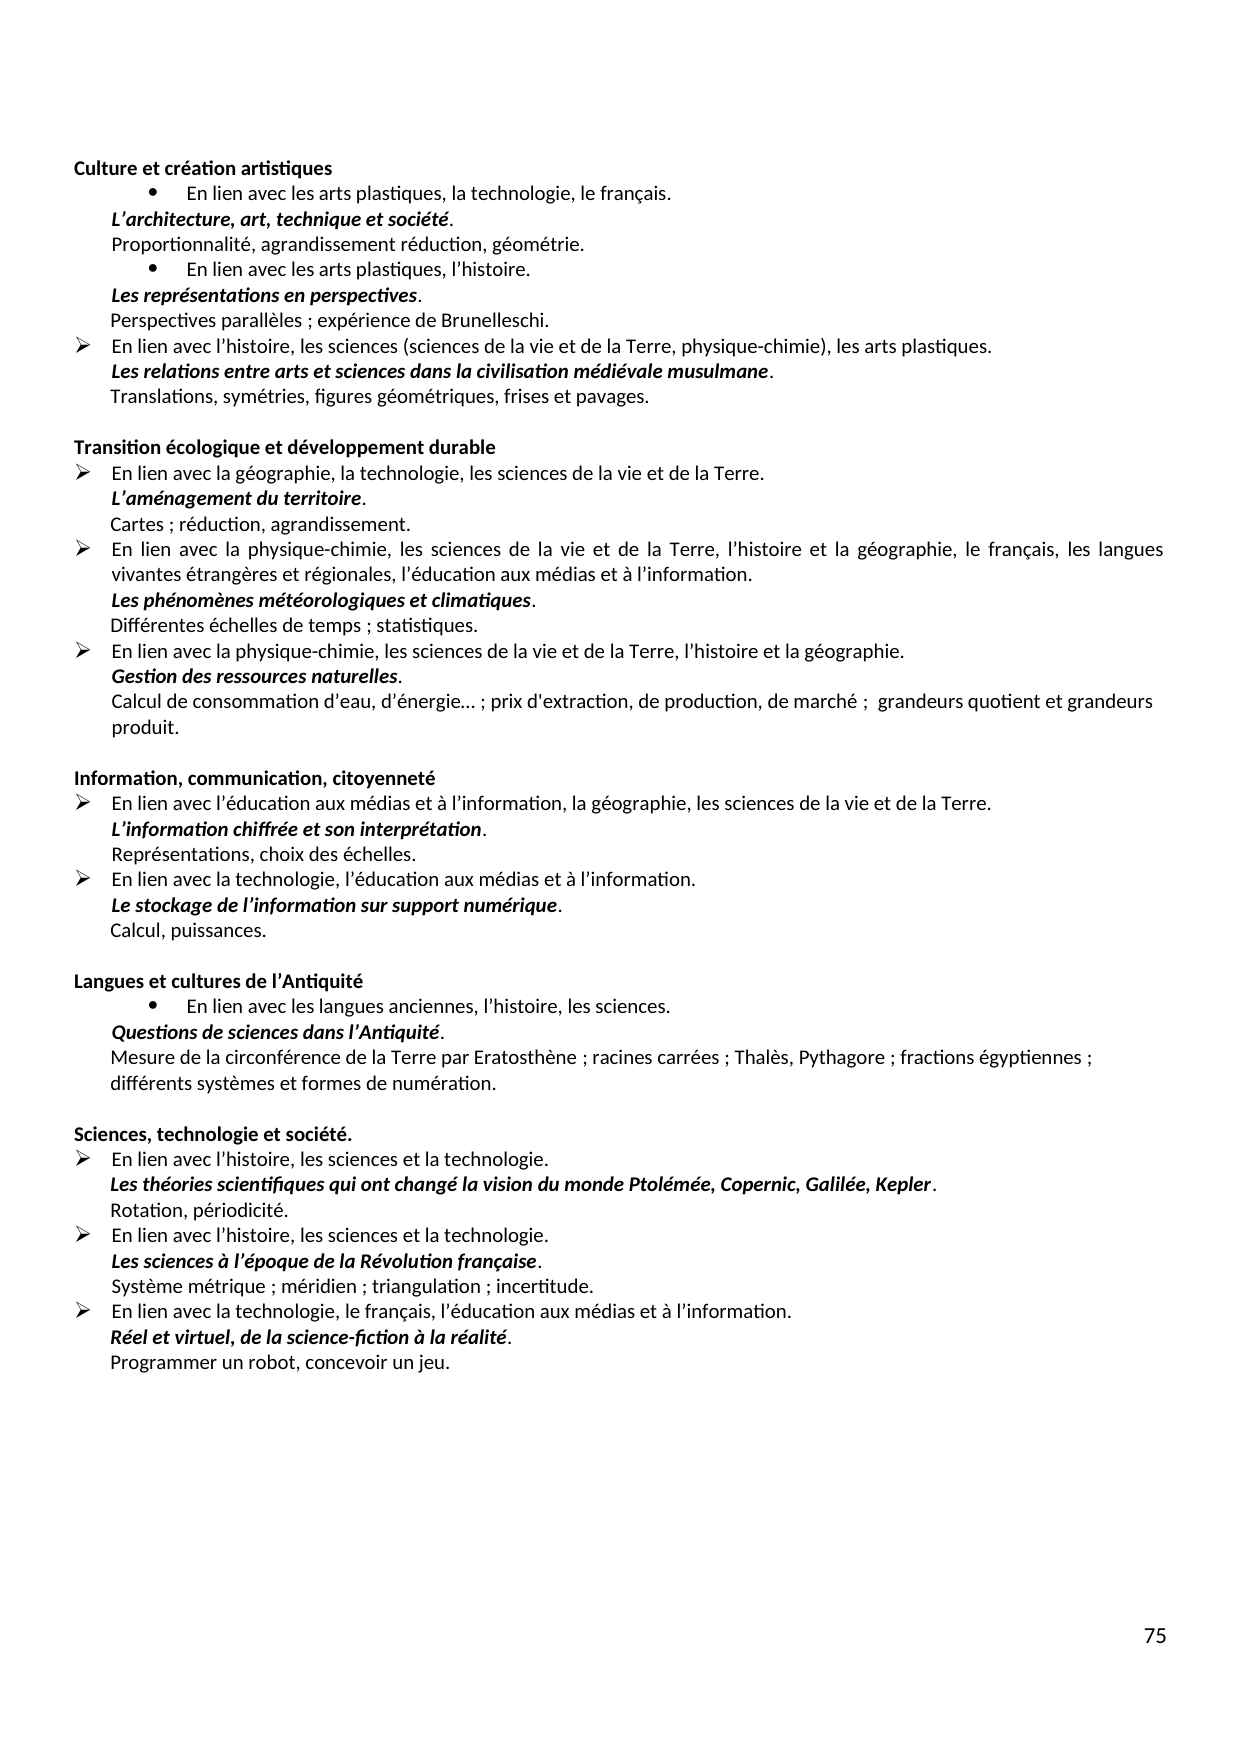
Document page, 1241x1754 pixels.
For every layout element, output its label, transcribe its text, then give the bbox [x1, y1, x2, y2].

list En lien avec la technologie, l’éducation aux médias et à l’information. [74, 867, 1167, 892]
list En lien avec l’histoire, les sciences et la technologie. [74, 1146, 1167, 1172]
text Culture et création artistiques [74, 155, 1167, 180]
text Réel et virtuel, de la science-fiction à la réalité. [110, 1324, 1167, 1349]
list En lien avec la géographie, la technologie, les sciences de la vie et de la Terre. [74, 460, 1167, 485]
text Les théories scientifiques qui ont changé la vision du monde Ptolémée, Copernic, Galilée, Kepler. [110, 1172, 1167, 1197]
text Gestion des ressources naturelles. [111, 663, 1167, 689]
text Information, communication, citoyenneté [74, 765, 1167, 790]
text Les sciences à l’époque de la Révolution française. [111, 1248, 1167, 1273]
text Cartes ; réduction, agrandissement. [110, 511, 1167, 536]
text Programmer un robot, concevoir un jeu. [110, 1349, 1167, 1375]
list En lien avec l’histoire, les sciences (sciences de la vie et de la Terre, physique-chimie), les arts plastiques. [74, 333, 1167, 358]
text Langues et cultures de l’Antiquité [74, 968, 1167, 994]
list En lien avec les langues anciennes, l’histoire, les sciences. [149, 994, 1167, 1019]
text Différentes échelles de temps ; statistiques. [110, 612, 1167, 638]
text Translations, symétries, figures géométriques, frises et pavages. [110, 384, 1167, 409]
text Système métrique ; méridien ; triangulation ; incertitude. [111, 1273, 1167, 1299]
text Le stockage de l’information sur support numérique. [111, 892, 1167, 917]
list En lien avec les arts plastiques, l’histoire. [149, 257, 1167, 282]
text Les représentations en perspectives. [111, 282, 1167, 307]
text Mesure de la circonférence de la Terre par Eratosthène ; racines carrées ; Thalès, Pythagore ; fractions égyptiennes ; différents systèmes et formes de numération. [110, 1044, 1167, 1095]
list En lien avec la physique-chimie, les sciences de la vie et de la Terre, l’histoire et la géographie, le français, les langues vivantes étrangères et régionales, l’éducation aux médias et à l’information. [74, 536, 1167, 587]
text Représentations, choix des échelles. [111, 841, 1167, 867]
list En lien avec la physique-chimie, les sciences de la vie et de la Terre, l’histoire et la géographie. [74, 638, 1167, 663]
text Proportionnalité, agrandissement réduction, géométrie. [111, 231, 1167, 257]
text Perspectives parallèles ; expérience de Brunelleschi. [110, 307, 1167, 333]
text Les relations entre arts et sciences dans la civilisation médiévale musulmane. [111, 358, 1167, 384]
text Calcul, puissances. [110, 917, 1167, 943]
text Rotation, périodicité. [110, 1197, 1167, 1222]
list En lien avec la technologie, le français, l’éducation aux médias et à l’information. [74, 1299, 1167, 1324]
list En lien avec l’éducation aux médias et à l’information, la géographie, les sciences de la vie et de la Terre. [74, 790, 1167, 816]
list En lien avec les arts plastiques, la technologie, le français. [149, 180, 1167, 206]
text Calcul de consommation d’eau, d’énergie… ; prix d'extraction, de production, de marché ; grandeurs quotient et grandeurs produit. [111, 689, 1167, 739]
list En lien avec l’histoire, les sciences et la technologie. [74, 1222, 1167, 1248]
text Transition écologique et développement durable [74, 434, 1167, 460]
text Sciences, technologie et société. [74, 1121, 1167, 1146]
text L’information chiffrée et son interprétation. [111, 816, 1167, 841]
text L’aménagement du territoire. [111, 485, 1167, 511]
text Les phénomènes météorologiques et climatiques. [111, 587, 1167, 612]
text L’architecture, art, technique et société. [111, 206, 1167, 231]
text Questions de sciences dans l’Antiquité. [111, 1019, 1167, 1044]
